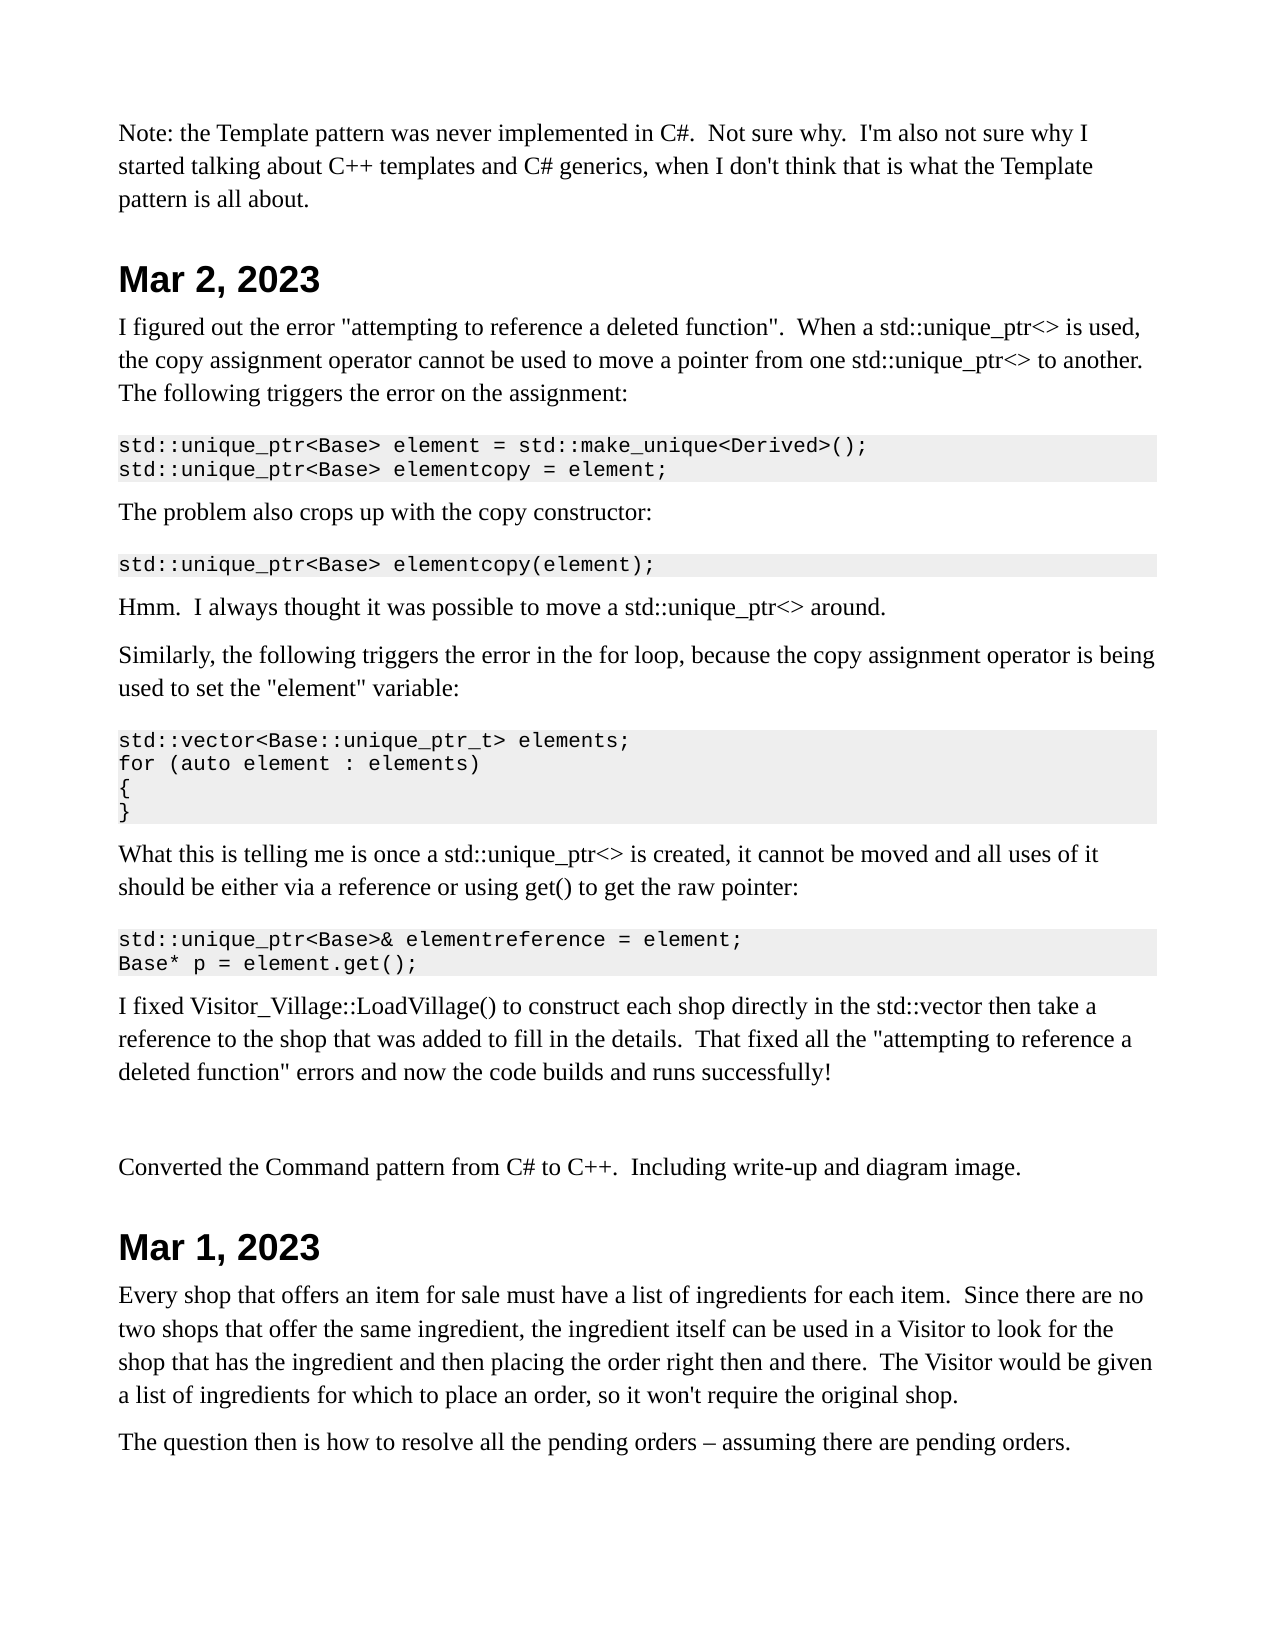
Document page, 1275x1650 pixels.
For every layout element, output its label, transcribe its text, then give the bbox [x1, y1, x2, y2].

text Similarly, the following triggers the error in the for loop, because the copy assignment operator is being used to set the "element" variable: [118, 640, 1157, 702]
text Base* p = element.get(); [118, 952, 1157, 976]
subtitle Mar 1, 2023 [118, 1225, 1157, 1268]
text I fixed Visitor_Village::LoadVillage() to construct each shop directly in the std::vector then take a reference to the shop that was added to fill in the details. That fixed all the "attempting to reference a deleted function" errors and now the code builds and runs successfully! [118, 991, 1157, 1086]
text std::vector<Base::unique_ptr_t> elements; [118, 730, 1157, 753]
text The question then is how to resolve all the pending orders – assuming there are pending orders. [118, 1427, 1157, 1456]
text Every shop that offers an item for sale must have a list of ingredients for each item. Since there are no two shops that offer the same ingredient, the ingredient itself can be used in a Visitor to look for the shop that has the ingredient and then placing the order right then and there. The Visitor would be given a list of ingredients for which to place an order, so it won't require the original shop. [118, 1281, 1157, 1408]
subtitle Mar 2, 2023 [118, 257, 1157, 300]
text } [118, 801, 1157, 824]
text std::unique_ptr<Base> element = std::make_unique<Derived>(); [118, 435, 1157, 459]
text std::unique_ptr<Base>& elementreference = element; [118, 929, 1157, 952]
text { [118, 777, 1157, 801]
text The problem also crops up with the copy constructor: [118, 497, 1157, 526]
text for (auto element : elements) [118, 753, 1157, 777]
text Converted the Command pattern from C# to C++. Including write-up and diagram image. [118, 1152, 1157, 1181]
text What this is telling me is once a std::unique_ptr<> is created, it cannot be moved and all uses of it should be either via a reference or using get() to get the raw pointer: [118, 839, 1157, 901]
text I figured out the error "attempting to reference a deleted function". When a std::unique_ptr<> is used, the copy assignment operator cannot be used to move a pointer from one std::unique_ptr<> to another. The following triggers the error on the assignment: [118, 312, 1157, 407]
text std::unique_ptr<Base> elementcopy = element; [118, 459, 1157, 482]
text Hmm. I always thought it was possible to move a std::unique_ptr<> around. [118, 592, 1157, 621]
text Note: the Template pattern was never implemented in C#. Not sure why. I'm also not sure why I started talking about C++ templates and C# generics, when I don't think that is what the Template pattern is all about. [118, 118, 1157, 213]
text std::unique_ptr<Base> elementcopy(element); [118, 554, 1157, 577]
